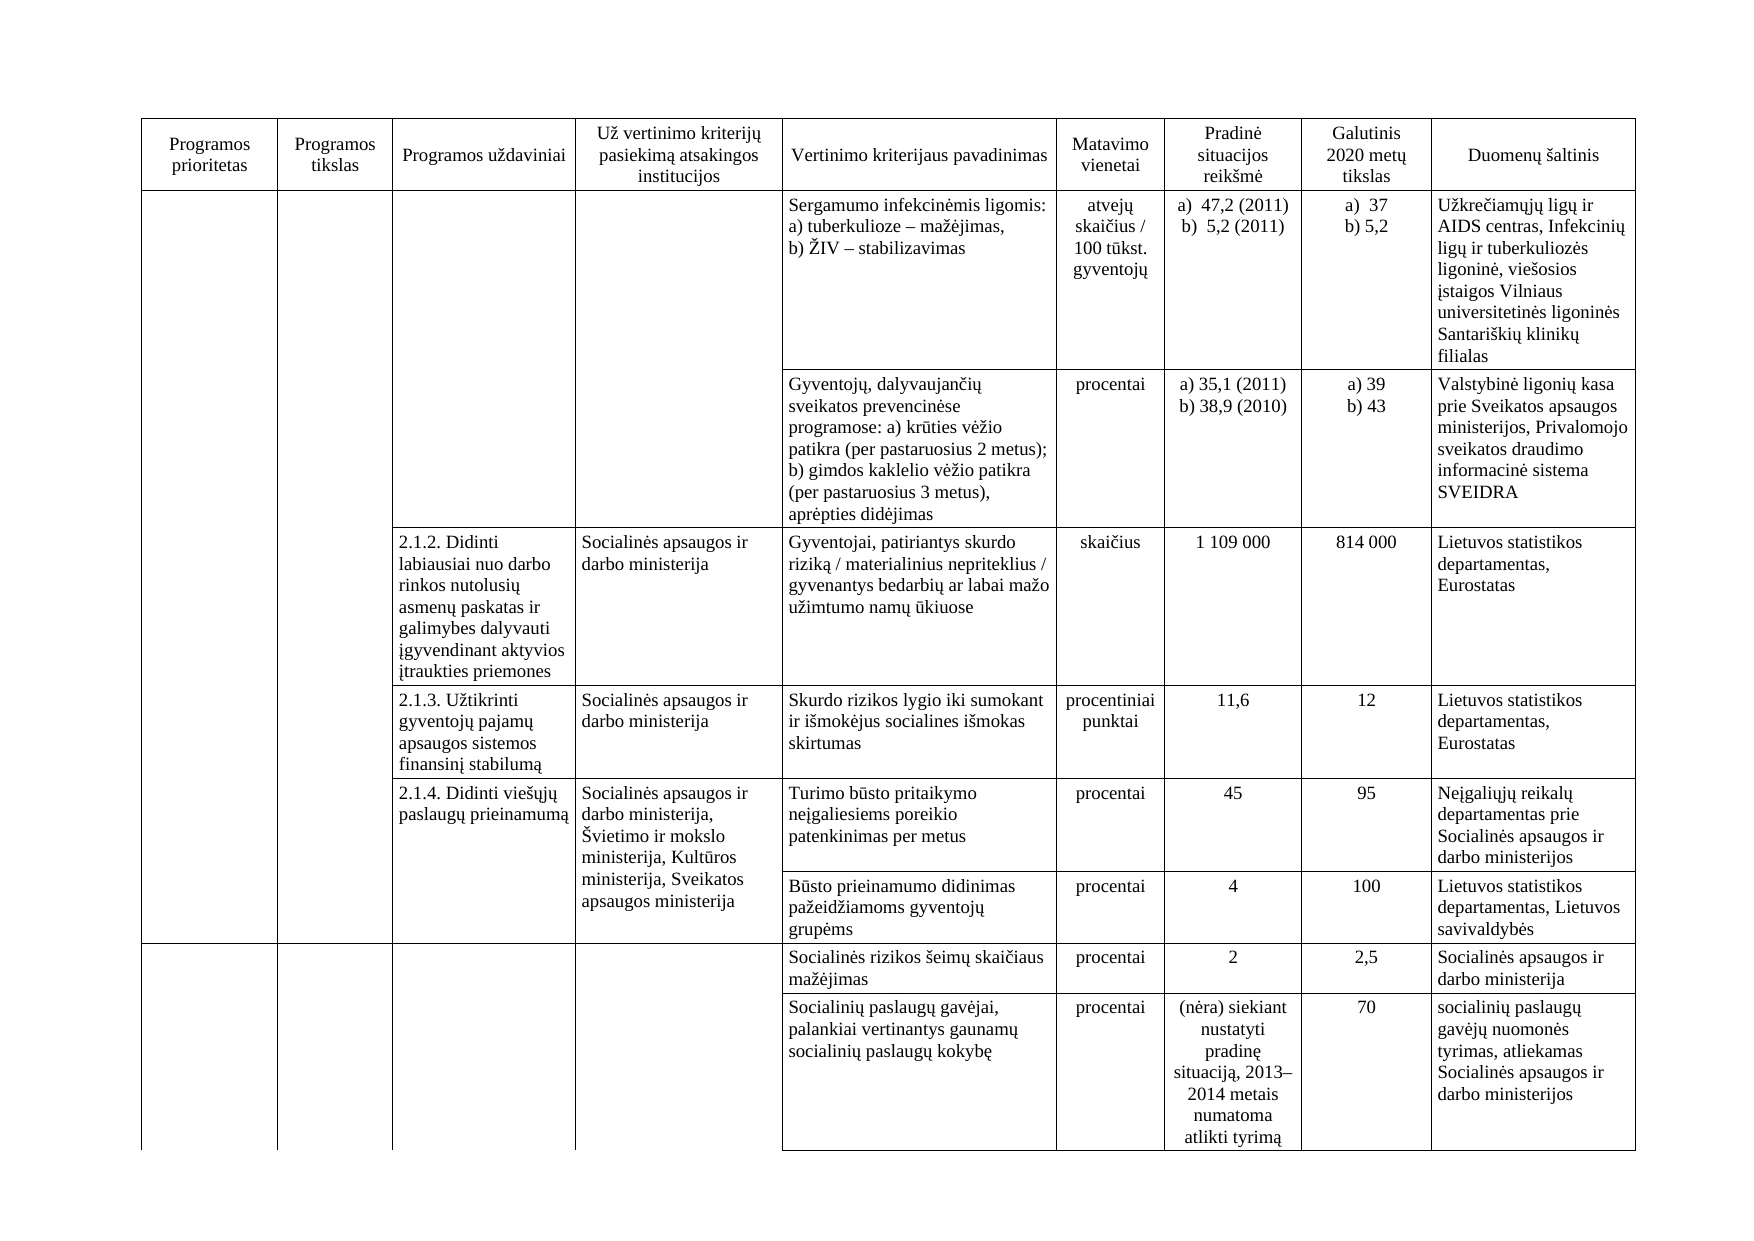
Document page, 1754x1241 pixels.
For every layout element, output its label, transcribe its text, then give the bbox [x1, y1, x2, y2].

table_cell Gyventojų, dalyvaujančių sveikatos prevencinėse programose: a) krūties vėžio patikra (per pastaruosius 2 metus); b) gimdos kaklelio vėžio patikra (per pastaruosius 3 metus), aprėpties didėjimas [783, 370, 1056, 527]
table_cell Lietuvos statistikos departamentas, Lietuvos savivaldybės [1432, 872, 1635, 942]
table_cell [576, 944, 782, 992]
table_cell 1 109 000 [1165, 528, 1301, 685]
table_cell Turimo būsto pritaikymo neįgaliesiems poreikio patenkinimas per metus [783, 779, 1056, 871]
table_cell [142, 944, 277, 992]
table_header Vertinimo kriterijaus pavadinimas [783, 119, 1056, 190]
table_cell Skurdo rizikos lygio iki sumokant ir išmokėjus socialines išmokas skirtumas [783, 686, 1056, 778]
table_cell [278, 685, 392, 778]
table_header Programos uždaviniai [393, 119, 575, 190]
table_cell procentai [1057, 370, 1164, 527]
table_header Galutinis 2020 metų tikslas [1302, 119, 1431, 190]
table_cell [278, 778, 392, 871]
table_cell [393, 191, 575, 527]
table_cell [278, 191, 392, 369]
table_cell Užkrečiamųjų ligų ir AIDS centras, Infekcinių ligų ir tuberkuliozės ligoninė, viešosios įstaigos Vilniaus universitetinės ligoninės Santariškių klinikų filialas [1432, 191, 1635, 369]
table_cell [142, 191, 277, 369]
table_cell procentai [1057, 872, 1164, 942]
table_cell 11,6 [1165, 686, 1301, 778]
table_cell [142, 369, 277, 527]
table_cell procentiniai punktai [1057, 686, 1164, 778]
table_cell Socialinių paslaugų gavėjai, palankiai vertinantys gaunamų socialinių paslaugų kokybę [783, 994, 1056, 1150]
table_cell 2.1.2. Didinti labiausiai nuo darbo rinkos nutolusių asmenų paskatas ir galimybes dalyvauti įgyvendinant aktyvios įtraukties priemones [393, 528, 575, 685]
table_cell socialinių paslaugų gavėjų nuomonės tyrimas, atliekamas Socialinės apsaugos ir darbo ministerijos [1432, 994, 1635, 1150]
table_cell [576, 993, 782, 1150]
table_cell procentai [1057, 779, 1164, 871]
table_cell skaičius [1057, 528, 1164, 685]
table_cell [278, 993, 392, 1150]
table_cell [393, 993, 575, 1150]
table_cell Būsto prieinamumo didinimas pažeidžiamoms gyventojų grupėms [783, 872, 1056, 942]
table_cell 2.1.3. Užtikrinti gyventojų pajamų apsaugos sistemos finansinį stabilumą [393, 686, 575, 778]
table_cell [278, 527, 392, 685]
table_cell 4 [1165, 872, 1301, 942]
table_cell (nėra) siekiant nustatyti pradinę situaciją, 2013–2014 metais numatoma atlikti tyrimą [1165, 994, 1301, 1150]
table_cell a) 37 b) 5,2 [1302, 191, 1431, 369]
table_cell Socialinės apsaugos ir darbo ministerija [576, 686, 782, 778]
table_cell a) 47,2 (2011) b) 5,2 (2011) [1165, 191, 1301, 369]
table_cell 95 [1302, 779, 1431, 871]
table_header Pradinė situacijos reikšmė [1165, 119, 1301, 190]
table_cell [393, 871, 575, 942]
table_cell Valstybinė ligonių kasa prie Sveikatos apsaugos ministerijos, Privalomojo sveikatos draudimo informacinė sistema SVEIDRA [1432, 370, 1635, 527]
table_cell [142, 527, 277, 685]
table_cell Socialinės apsaugos ir darbo ministerija, Švietimo ir mokslo ministerija, Kultūros ministerija, Sveikatos apsaugos ministerija [576, 779, 782, 942]
table_cell a) 39 b) 43 [1302, 370, 1431, 527]
table_cell [278, 369, 392, 527]
table_cell Lietuvos statistikos departamentas, Eurostatas [1432, 686, 1635, 778]
table_cell Gyventojai, patiriantys skurdo riziką / materialinius nepriteklius / gyvenantys bedarbių ar labai mažo užimtumo namų ūkiuose [783, 528, 1056, 685]
table_header Programos prioritetas [142, 119, 277, 190]
table_header Duomenų šaltinis [1432, 119, 1635, 190]
table_cell Neįgaliųjų reikalų departamentas prie Socialinės apsaugos ir darbo ministerijos [1432, 779, 1635, 871]
table_cell procentai [1057, 944, 1164, 992]
table_cell 2,5 [1302, 944, 1431, 992]
table_cell 2 [1165, 944, 1301, 992]
table_cell procentai [1057, 994, 1164, 1150]
table_cell a) 35,1 (2011) b) 38,9 (2010) [1165, 370, 1301, 527]
table_cell 100 [1302, 872, 1431, 942]
table_cell Lietuvos statistikos departamentas, Eurostatas [1432, 528, 1635, 685]
table_cell atvejų skaičius / 100 tūkst. gyventojų [1057, 191, 1164, 369]
table_cell [142, 871, 277, 942]
table_cell 45 [1165, 779, 1301, 871]
table_cell [278, 871, 392, 942]
table_cell 814 000 [1302, 528, 1431, 685]
table_cell [142, 778, 277, 871]
table_cell Socialinės rizikos šeimų skaičiaus mažėjimas [783, 944, 1056, 992]
table_cell [576, 191, 782, 527]
table_cell [278, 944, 392, 992]
table_cell Sergamumo infekcinėmis ligomis: a) tuberkulioze – mažėjimas, b) ŽIV – stabilizavimas [783, 191, 1056, 369]
table_cell Socialinės apsaugos ir darbo ministerija [576, 528, 782, 685]
table_cell 2.1.4. Didinti viešųjų paslaugų prieinamumą [393, 779, 575, 871]
table_cell [142, 685, 277, 778]
table_header Už vertinimo kriterijų pasiekimą atsakingos institucijos [576, 119, 782, 190]
table_cell 70 [1302, 994, 1431, 1150]
table_cell [142, 993, 277, 1150]
table_header Matavimo vienetai [1057, 119, 1164, 190]
table_cell [393, 944, 575, 992]
table_cell Socialinės apsaugos ir darbo ministerija [1432, 944, 1635, 992]
table_header Programos tikslas [278, 119, 392, 190]
table_cell 12 [1302, 686, 1431, 778]
